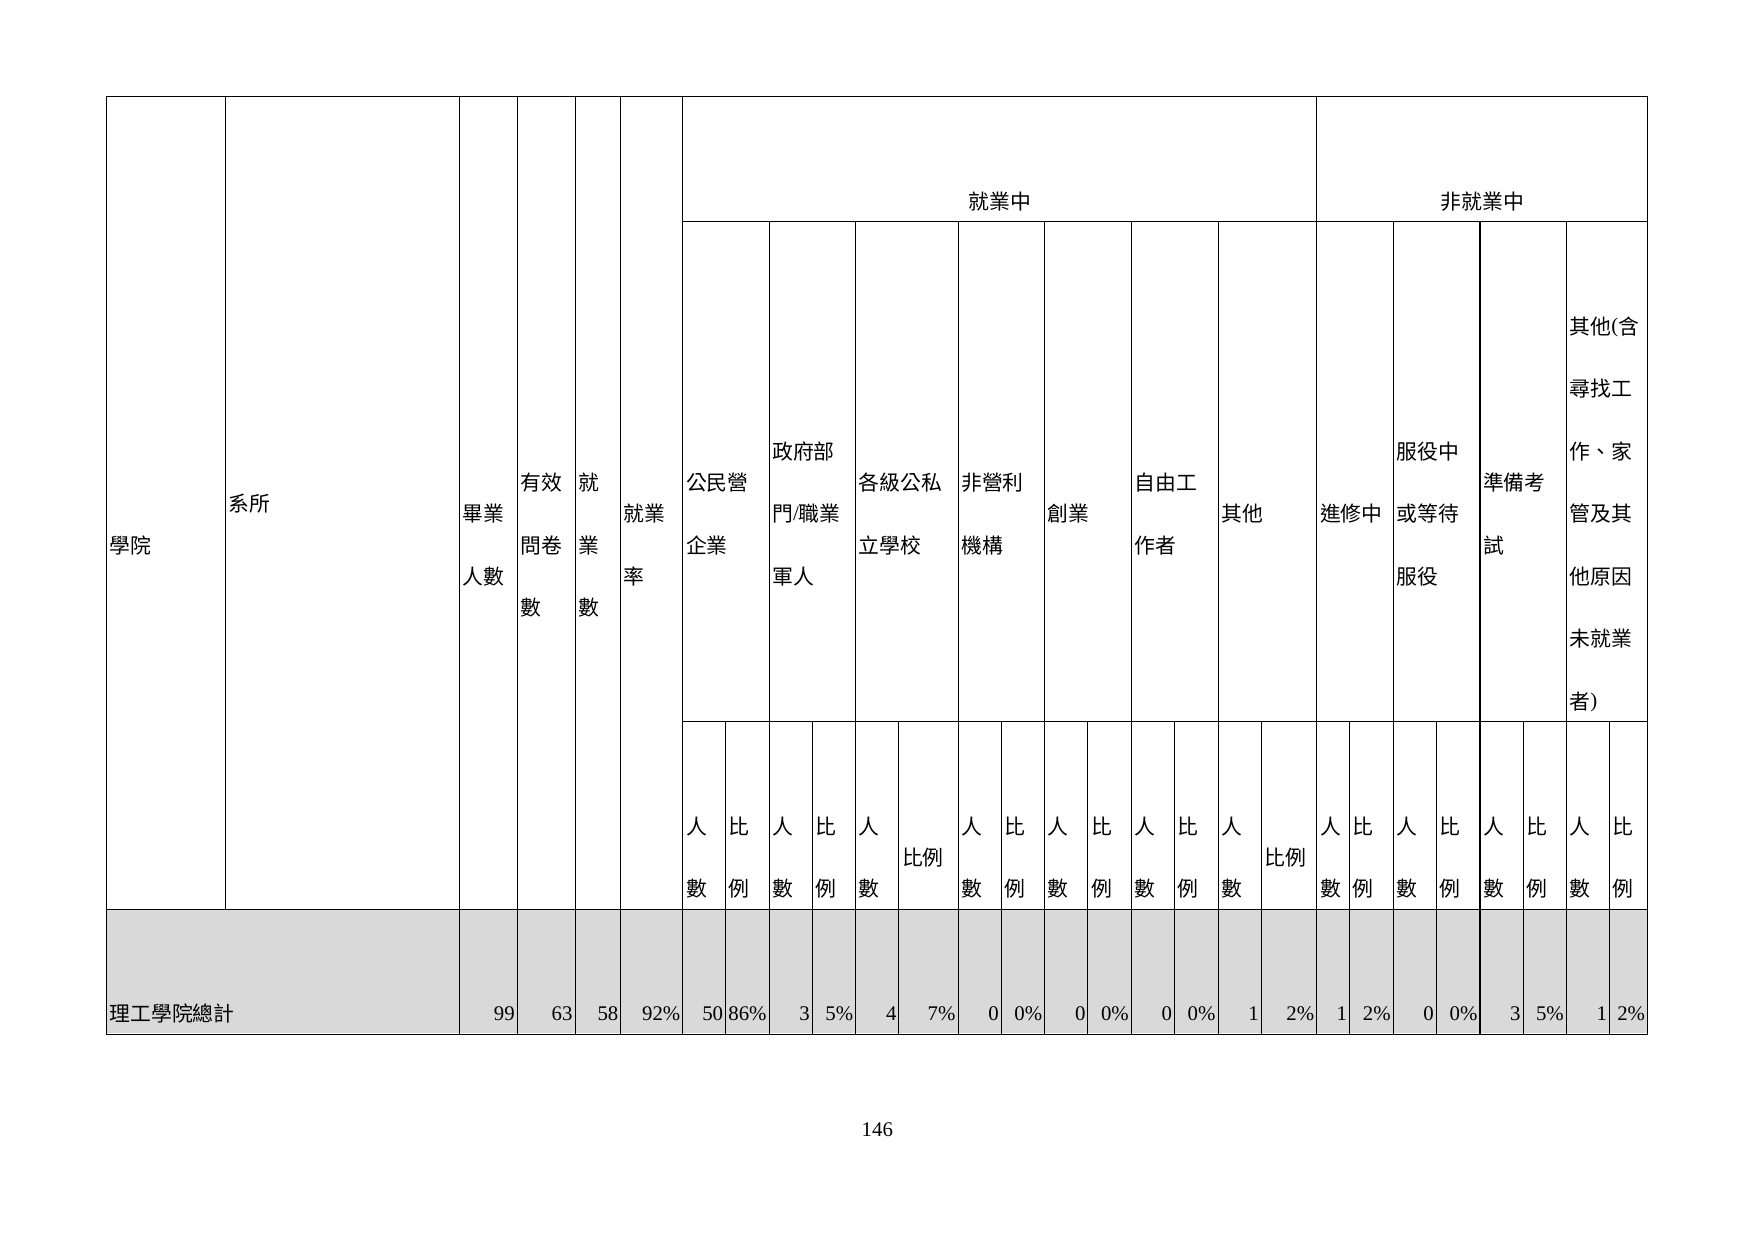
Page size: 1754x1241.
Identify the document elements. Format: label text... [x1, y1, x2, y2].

table_cell 比例 [813, 722, 855, 908]
table_cell 理工學院總計 [107, 910, 459, 1033]
table_cell 0% [1088, 910, 1131, 1033]
table_cell 比例 [726, 722, 769, 908]
table_cell 其他 [1219, 222, 1316, 721]
table_header 學院 [107, 97, 225, 908]
table_cell 人數 [1394, 722, 1436, 908]
table_cell 人數 [770, 722, 812, 908]
table_cell 0 [1394, 910, 1436, 1033]
table_cell 準備考試 [1481, 222, 1566, 721]
table_cell 1 [1317, 910, 1349, 1033]
table_cell 比例 [1262, 722, 1316, 908]
table_cell 4 [856, 910, 898, 1033]
table_cell 人數 [1317, 722, 1349, 908]
table_cell 1 [1567, 910, 1609, 1033]
table_cell 0% [1437, 910, 1479, 1033]
table_cell 3 [770, 910, 812, 1033]
table_cell 人數 [959, 722, 1001, 908]
table_cell 63 [518, 910, 575, 1033]
table_cell 99 [460, 910, 517, 1033]
table_cell 政府部門/職業軍人 [770, 222, 855, 721]
table_cell 0 [959, 910, 1001, 1033]
table_cell 比例 [1175, 722, 1218, 908]
table_cell 比例 [899, 722, 958, 908]
table_header 畢業人數 [460, 97, 517, 908]
table_cell 0 [1132, 910, 1174, 1033]
table_header 有效問卷數 [518, 97, 575, 908]
table_cell 86% [726, 910, 769, 1033]
table_cell 人數 [1481, 722, 1523, 908]
table_cell 公民營企業 [683, 222, 769, 721]
table_cell 2% [1610, 910, 1647, 1033]
table_cell 人數 [683, 722, 725, 908]
table_cell 各級公私立學校 [856, 222, 958, 721]
table_header 就業數 [576, 97, 620, 908]
table_cell 其他(含尋找工作、家管及其他原因未就業者) [1567, 222, 1647, 721]
table_cell 5% [813, 910, 855, 1033]
table_cell 自由工作者 [1132, 222, 1218, 721]
table_cell 2% [1350, 910, 1393, 1033]
table_cell 比例 [1437, 722, 1479, 908]
table_cell 0% [1175, 910, 1218, 1033]
table_cell 人數 [1219, 722, 1261, 908]
table_cell 人數 [1132, 722, 1174, 908]
table_cell 58 [576, 910, 620, 1033]
table_cell 1 [1219, 910, 1261, 1033]
table_cell 0% [1002, 910, 1044, 1033]
table_cell 0 [1045, 910, 1087, 1033]
table_cell 92% [621, 910, 682, 1033]
table_header 就業中 [683, 97, 1316, 221]
table_cell 比例 [1002, 722, 1044, 908]
table_cell 50 [683, 910, 725, 1033]
table_cell 進修中 [1317, 222, 1393, 721]
table_cell 5% [1524, 910, 1566, 1033]
table_header 系所 [226, 97, 459, 908]
table_cell 比例 [1524, 722, 1566, 908]
table_cell 人數 [1567, 722, 1609, 908]
table_cell 人數 [856, 722, 898, 908]
table_cell 服役中或等待服役 [1394, 222, 1479, 721]
table_cell 比例 [1088, 722, 1131, 908]
table_cell 2% [1262, 910, 1316, 1033]
table_header 非就業中 [1317, 97, 1647, 221]
table_cell 創業 [1045, 222, 1131, 721]
table_cell 比例 [1610, 722, 1647, 908]
table_cell 7% [899, 910, 958, 1033]
table_cell 比例 [1350, 722, 1393, 908]
table_cell 人數 [1045, 722, 1087, 908]
table_cell 3 [1481, 910, 1523, 1033]
table_header 就業率 [621, 97, 682, 908]
table_cell 非營利機構 [959, 222, 1044, 721]
